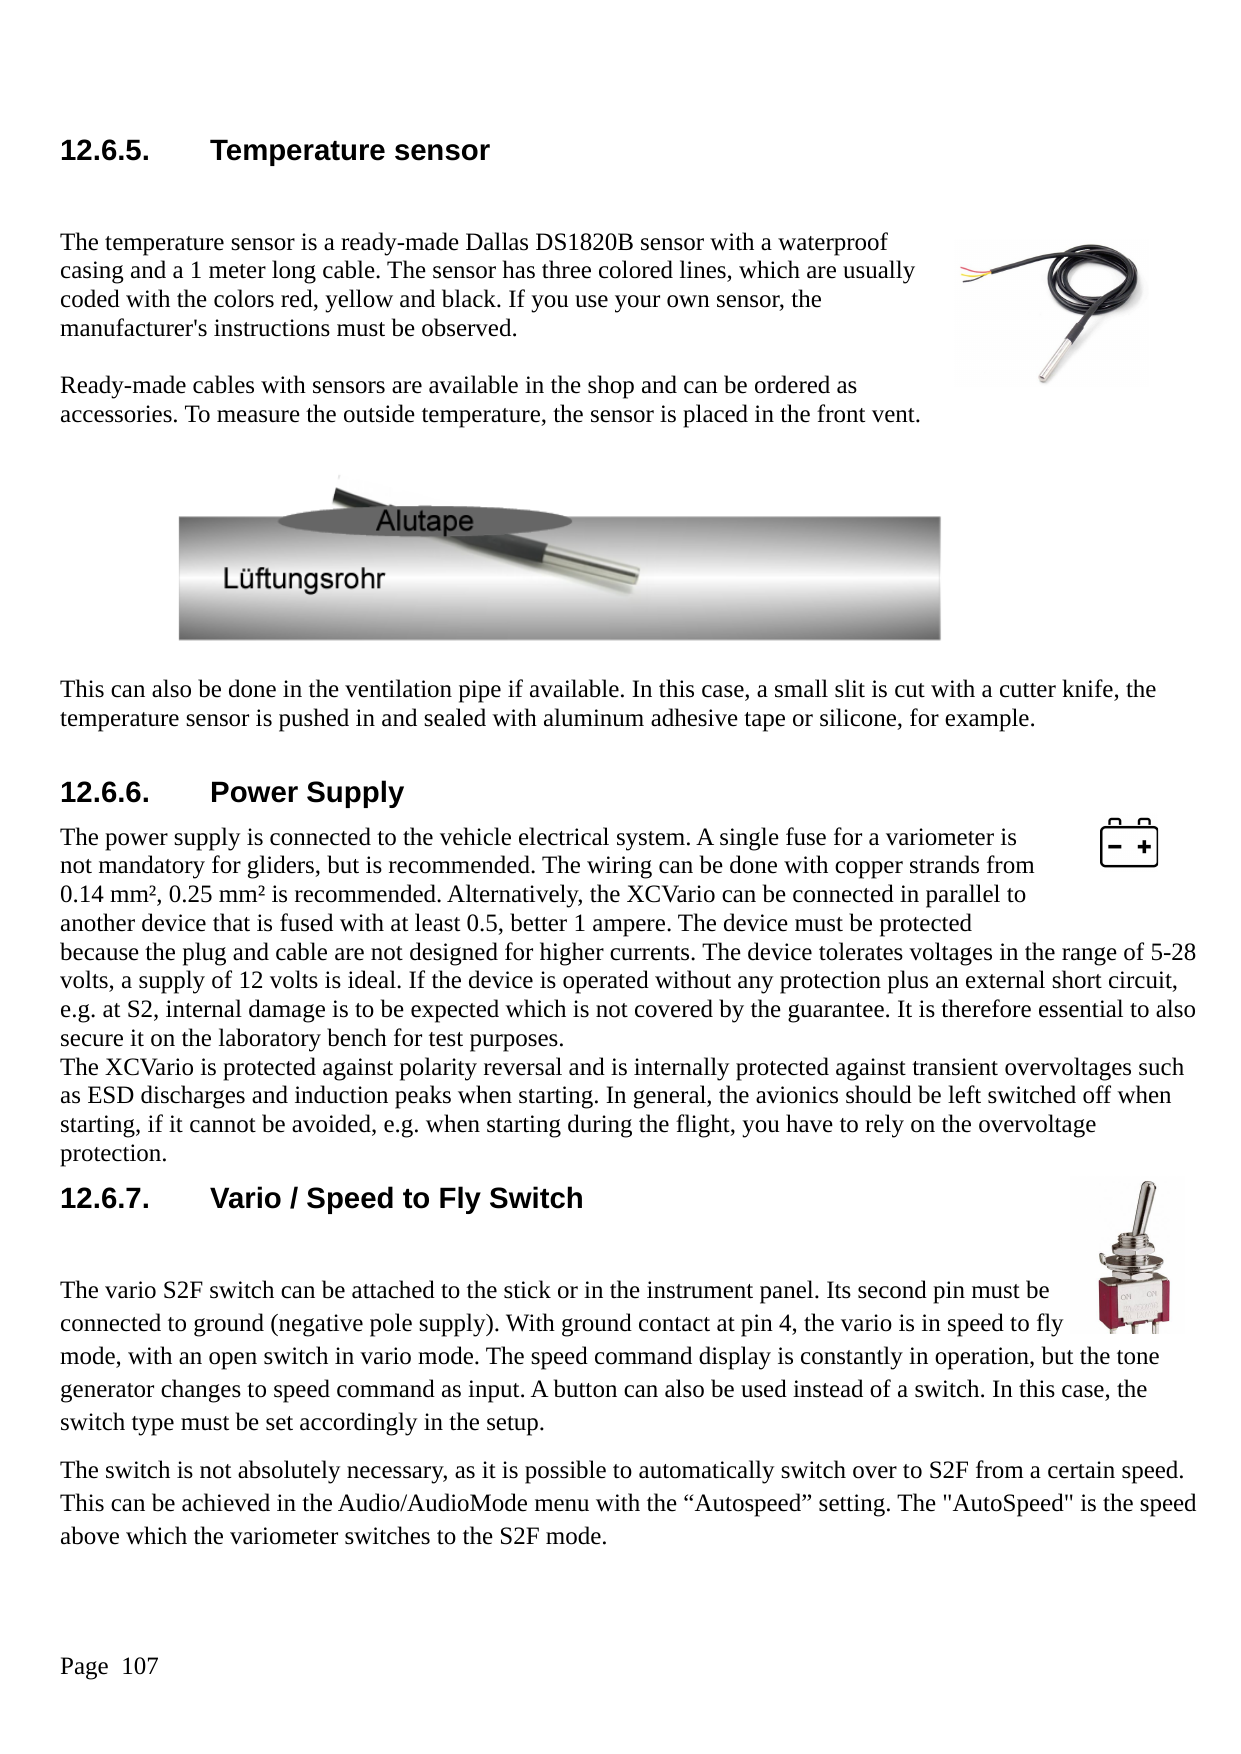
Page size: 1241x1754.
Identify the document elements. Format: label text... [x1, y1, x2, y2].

subtitle Temperature sensor [60, 133, 1207, 166]
text Ready-made cables with sensors are available in the shop and can be ordered as accessories. To measure the outside temperature, the sensor is placed in the front vent. [60, 370, 1207, 428]
text The vario S2F switch can be attached to the stick or in the instrument panel. Its second pin must be connected to ground (negative pole supply). With ground contact at pin 4, the vario is in speed to fly mode, with an open switch in vario mode. The speed command display is constantly in operation, but the tone generator changes to speed command as input. A button can also be used instead of a switch. In this case, the switch type must be set accordingly in the setup. [60, 1275, 1207, 1436]
text The power supply is connected to the vehicle electrical system. A single fuse for a variometer is not mandatory for gliders, but is recommended. The wiring can be done with copper strands from 0.14 mm², 0.25 mm² is recommended. Alternatively, the XCVario can be connected in parallel to another device that is fused with at least 0.5, better 1 ampere. The device must be protected because the plug and cable are not designed for higher currents. The device tolerates voltages in the range of 5-28 volts, a supply of 12 volts is ideal. If the device is operated without any protection plus an external short circuit, e.g. at S2, internal damage is to be expected which is not covered by the guarantee. It is therefore essential to also secure it on the laboratory bench for test purposes. The XCVario is protected against polarity reversal and is internally protected against transient overvoltages such as ESD discharges and induction peaks when starting. In general, the avionics should be left switched off when starting, if it cannot be avoided, e.g. when starting during the flight, you have to rely on the overvoltage protection. [60, 822, 1207, 1167]
text The switch is not absolutely necessary, as it is possible to automatically switch over to S2F from a certain speed. This can be achieved in the Audio/AudioMode menu with the “Autospeed” setting. The "AutoSpeed" is the speed above which the variometer switches to the S2F mode. [60, 1455, 1207, 1549]
picture [1070, 1176, 1185, 1334]
subtitle [1185, 1181, 1207, 1215]
picture [159, 464, 961, 675]
text The temperature sensor is a ready-made Dallas DS1820B sensor with a waterproof casing and a 1 meter long cable. The sensor has three colored lines, which are usually coded with the colors red, yellow and black. If you use your own sensor, the manufacturer's instructions must be observed. [60, 227, 1207, 342]
text This can also be done in the ventilation pipe if available. In this case, a small slit is cut with a cutter knife, the temperature sensor is pushed in and sealed with aluminum adhesive tape or silicone, for example. [60, 457, 1207, 732]
picture [1100, 813, 1159, 872]
subtitle Vario / Speed to Fly Switch [60, 1181, 1070, 1215]
picture [954, 239, 1149, 387]
subtitle Power Supply [60, 775, 1207, 809]
